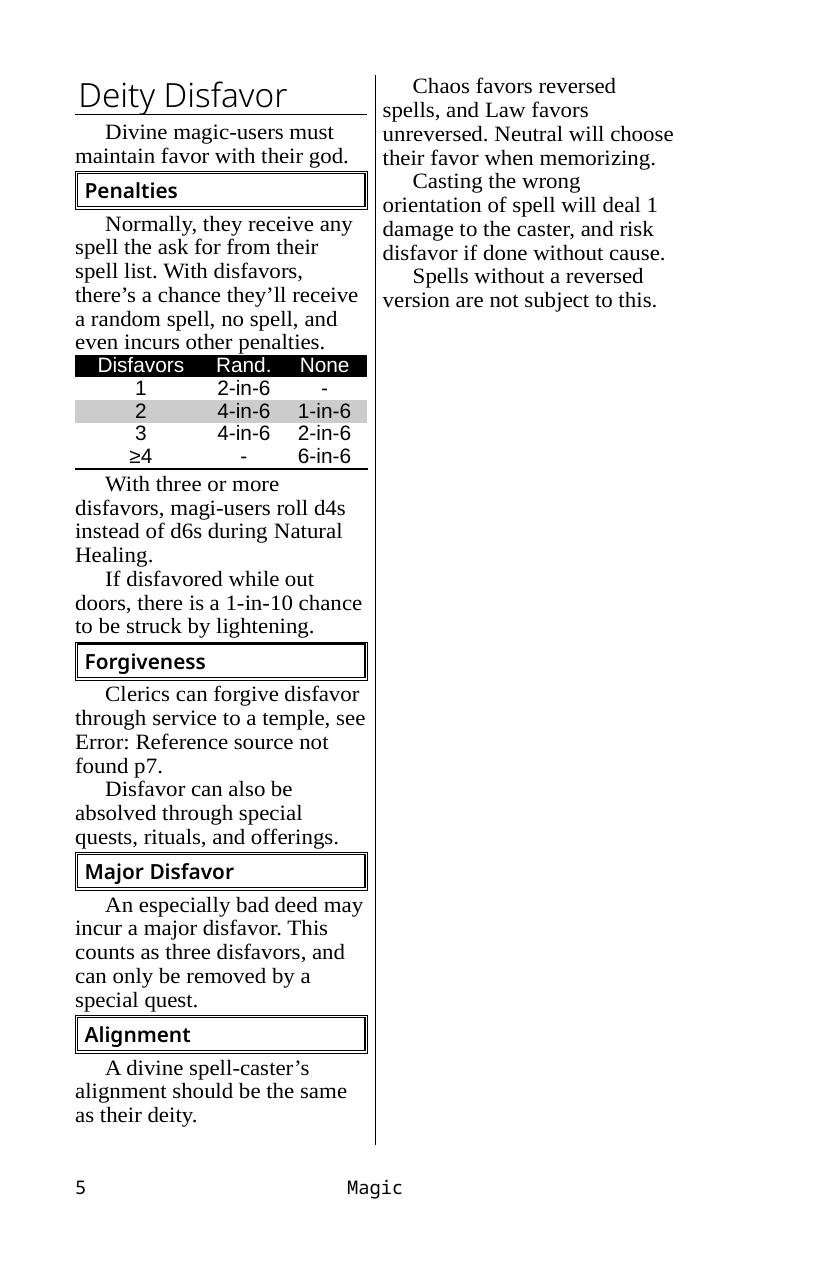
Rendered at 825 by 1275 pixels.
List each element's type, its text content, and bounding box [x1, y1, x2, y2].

table_cell 1-in-6 [281, 400, 367, 423]
table_header None [281, 355, 367, 377]
text A divine spell-caster’s alignment should be the same as their deity. [75, 1056, 367, 1127]
text If disfavored while out doors, there is a 1-in-10 chance to be struck by lightening. [75, 567, 367, 639]
table_cell - [281, 377, 367, 400]
table_cell - [206, 445, 281, 468]
text Spells without a reversed version are not subject to this. [382, 265, 675, 312]
table_cell 2-in-6 [281, 423, 367, 445]
text An especially bad deed may incur a major disfavor. This counts as three disfavors, and can only be removed by a special quest. [75, 893, 367, 1012]
table_header Rand. [206, 355, 281, 377]
table_cell 6-in-6 [281, 445, 367, 468]
table_cell 2 [75, 400, 206, 423]
table_cell ≥4 [75, 445, 206, 468]
text Divine magic-users must maintain favor with their god. [75, 120, 367, 168]
table_cell 1 [75, 377, 206, 400]
subtitle Forgiveness [78, 645, 364, 677]
text With three or more disfavors, magi-users roll d4s instead of d6s during Natural Healing. [75, 473, 367, 567]
text Casting the wrong orientation of spell will deal 1 damage to the caster, and risk disfavor if done without cause. [382, 170, 675, 265]
table_header Disfavors [75, 355, 206, 377]
text Disfavor can also be absolved through special quests, rituals, and offerings. [75, 778, 367, 849]
table_cell 2-in-6 [206, 377, 281, 400]
text Normally, they receive any spell the ask for from their spell list. With disfavors, there’s a chance they’ll receive a random spell, no spell, and even incurs other penalties. [75, 212, 367, 354]
subtitle Deity Disfavor [75, 75, 367, 114]
table_cell 3 [75, 423, 206, 445]
text Clerics can forgive disfavor through service to a temple, see Error: Reference source not found p8. [75, 683, 367, 778]
table_cell 4-in-6 [206, 400, 281, 423]
text Chaos favors reversed spells, and Law favors unreversed. Neutral will choose their favor when memorizing. [382, 75, 675, 170]
table_cell 4-in-6 [206, 423, 281, 445]
